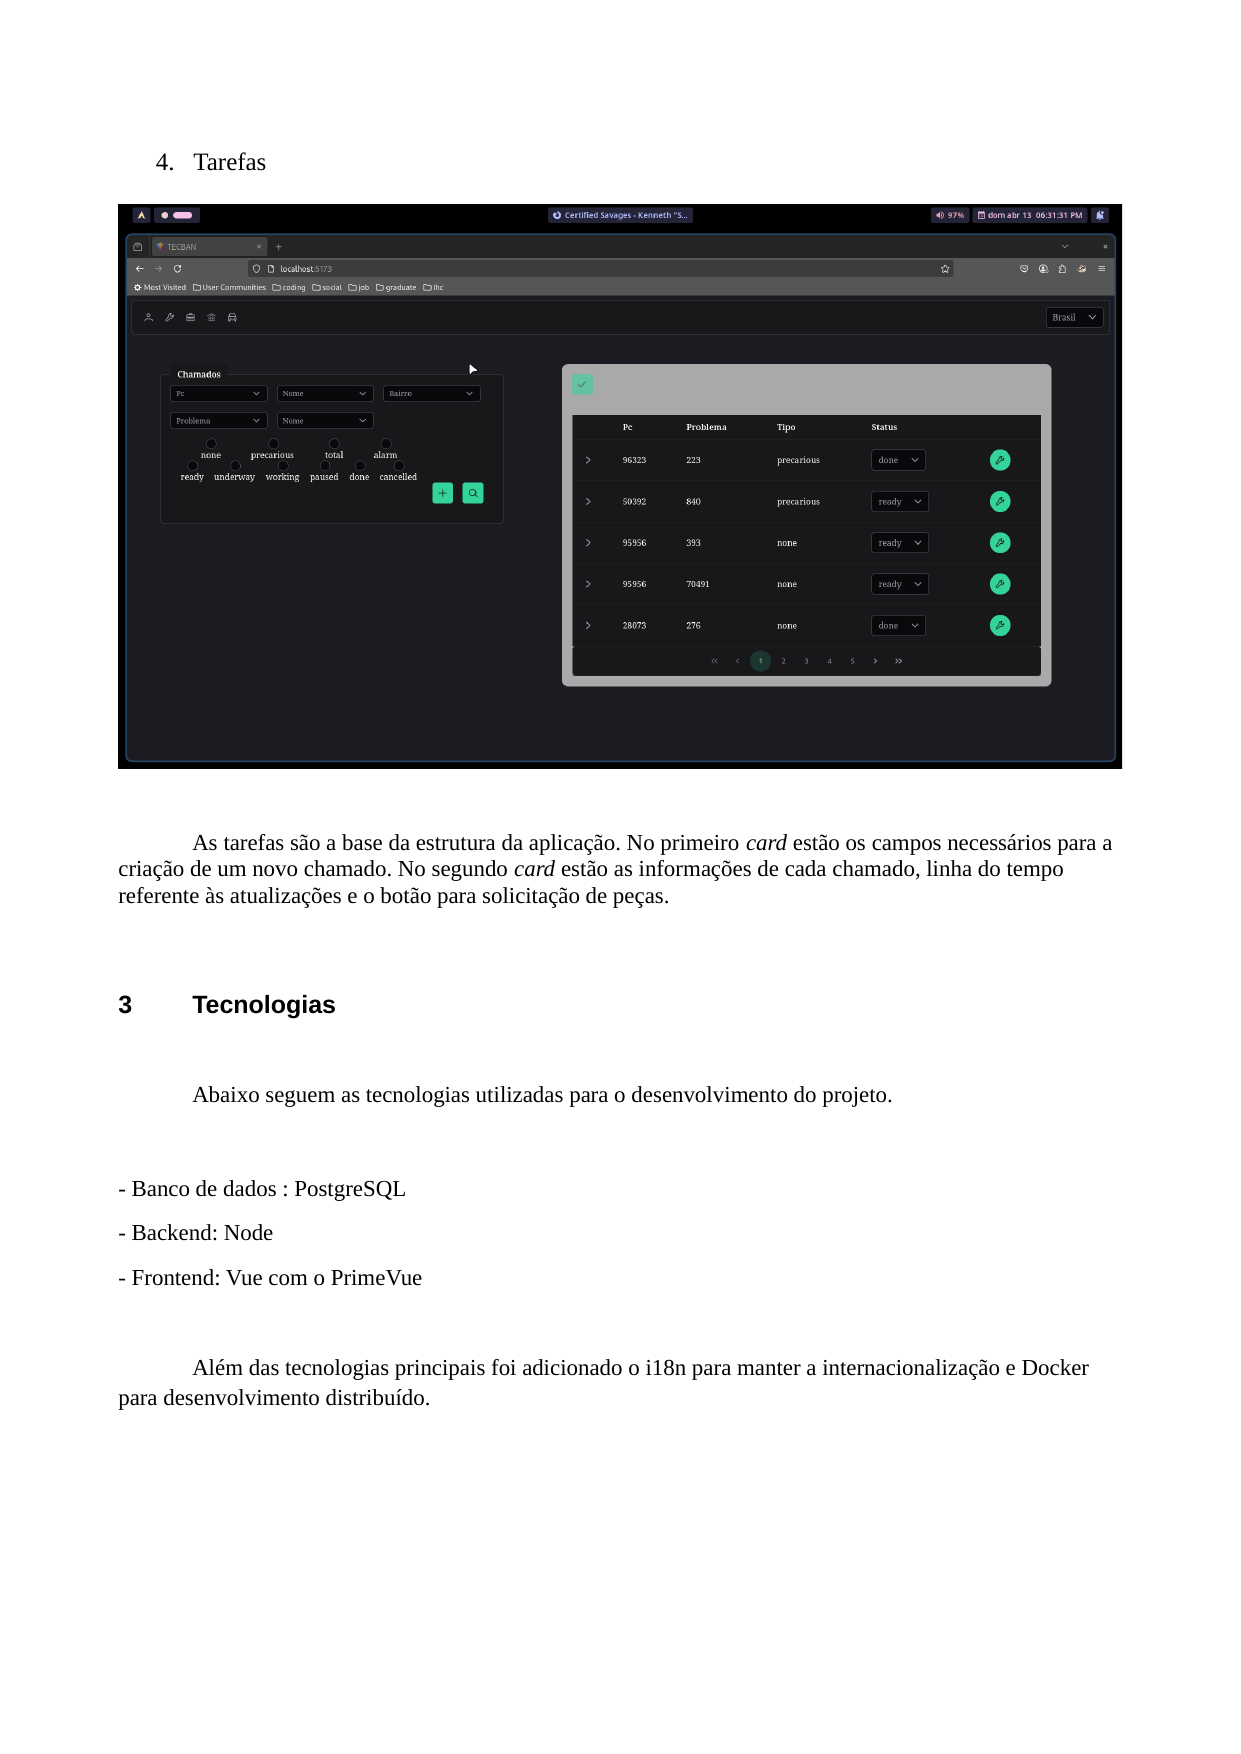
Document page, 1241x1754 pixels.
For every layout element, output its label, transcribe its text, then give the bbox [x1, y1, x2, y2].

text - Banco de dados : PostgreSQL [118, 1174, 1122, 1201]
text Abaixo seguem as tecnologias utilizadas para o desenvolvimento do projeto. [118, 1079, 1122, 1108]
list Tarefas [156, 147, 1122, 176]
text Além das tecnologias principais foi adicionado o i18n para manter a internacionalização e Docker para desenvolvimento distribuído. [118, 1354, 1122, 1410]
picture [118, 204, 1123, 769]
text - Backend: Node [118, 1219, 1122, 1246]
text As tarefas são a base da estrutura da aplicação. No primeiro card estão os campos necessários para a criação de um novo chamado. No segundo card estão as informações de cada chamado, linha do tempo referente às atualizações e o botão para solicitação de peças. [118, 827, 1122, 908]
text - Frontend: Vue com o PrimeVue [118, 1264, 1122, 1291]
subtitle Tecnologias [118, 991, 1122, 1019]
